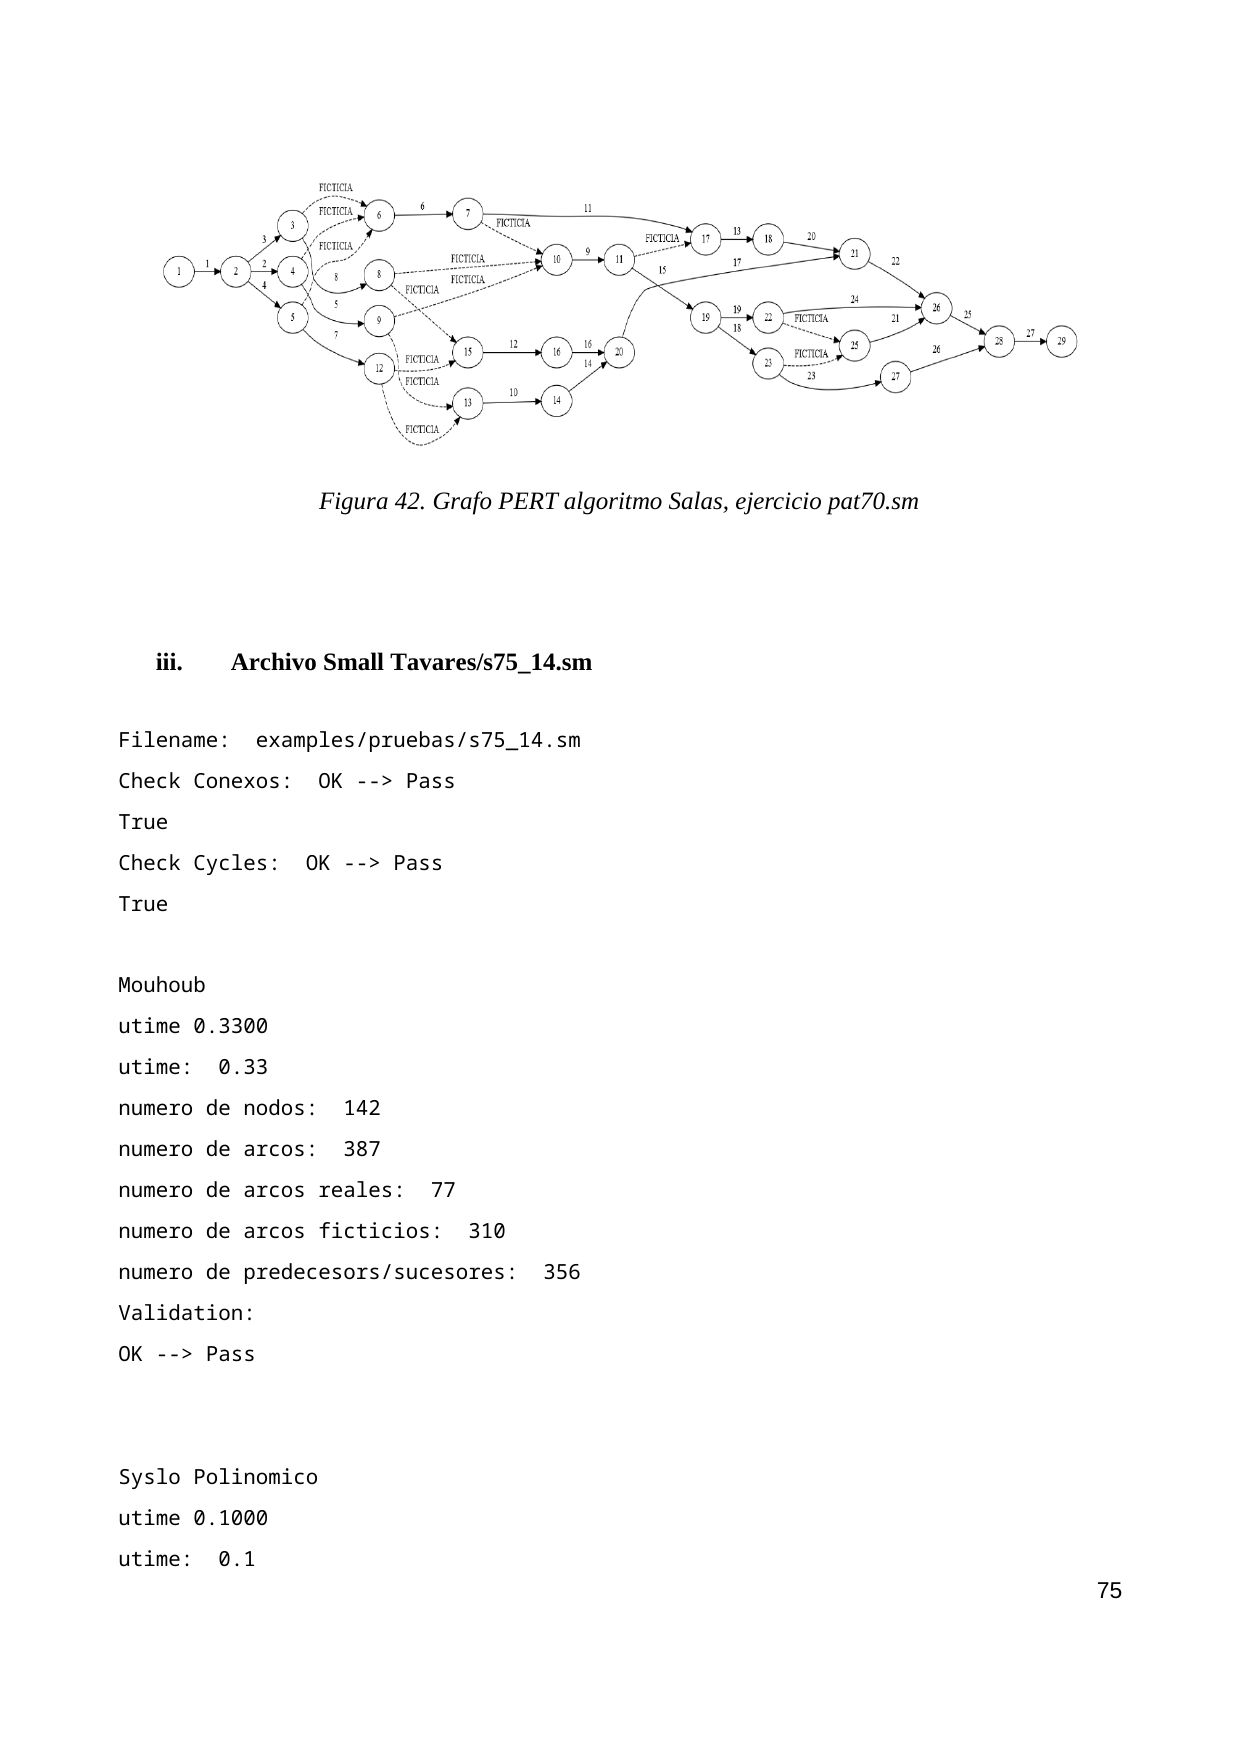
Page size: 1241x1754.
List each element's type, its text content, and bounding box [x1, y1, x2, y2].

text Check Conexos: OK --> Pass [118, 766, 1122, 794]
text numero de arcos reales: 77 [118, 1175, 1122, 1204]
text Figura 42. Grafo PERT algoritmo Salas, ejercicio pat70.sm [118, 486, 1122, 514]
text Filename: examples/pruebas/s75_14.sm [118, 725, 1122, 753]
text Mouhoub [118, 971, 1122, 999]
text numero de arcos: 387 [118, 1134, 1122, 1163]
text True [118, 889, 1122, 917]
text numero de nodos: 142 [118, 1093, 1122, 1122]
text utime 0.1000 [118, 1503, 1122, 1531]
text numero de arcos ficticios: 310 [118, 1216, 1122, 1244]
picture [162, 177, 1079, 448]
text numero de predecesors/sucesores: 356 [118, 1257, 1122, 1286]
text OK --> Pass [118, 1339, 1122, 1367]
text Syslo Polinomico [118, 1462, 1122, 1490]
list Archivo Small Tavares/s75_14.sm [156, 647, 1122, 676]
text Check Cycles: OK --> Pass [118, 848, 1122, 876]
text utime 0.3300 [118, 1011, 1122, 1040]
text utime: 0.1 [118, 1544, 1122, 1572]
text True [118, 807, 1122, 835]
text utime: 0.33 [118, 1052, 1122, 1081]
text Validation: [118, 1298, 1122, 1326]
